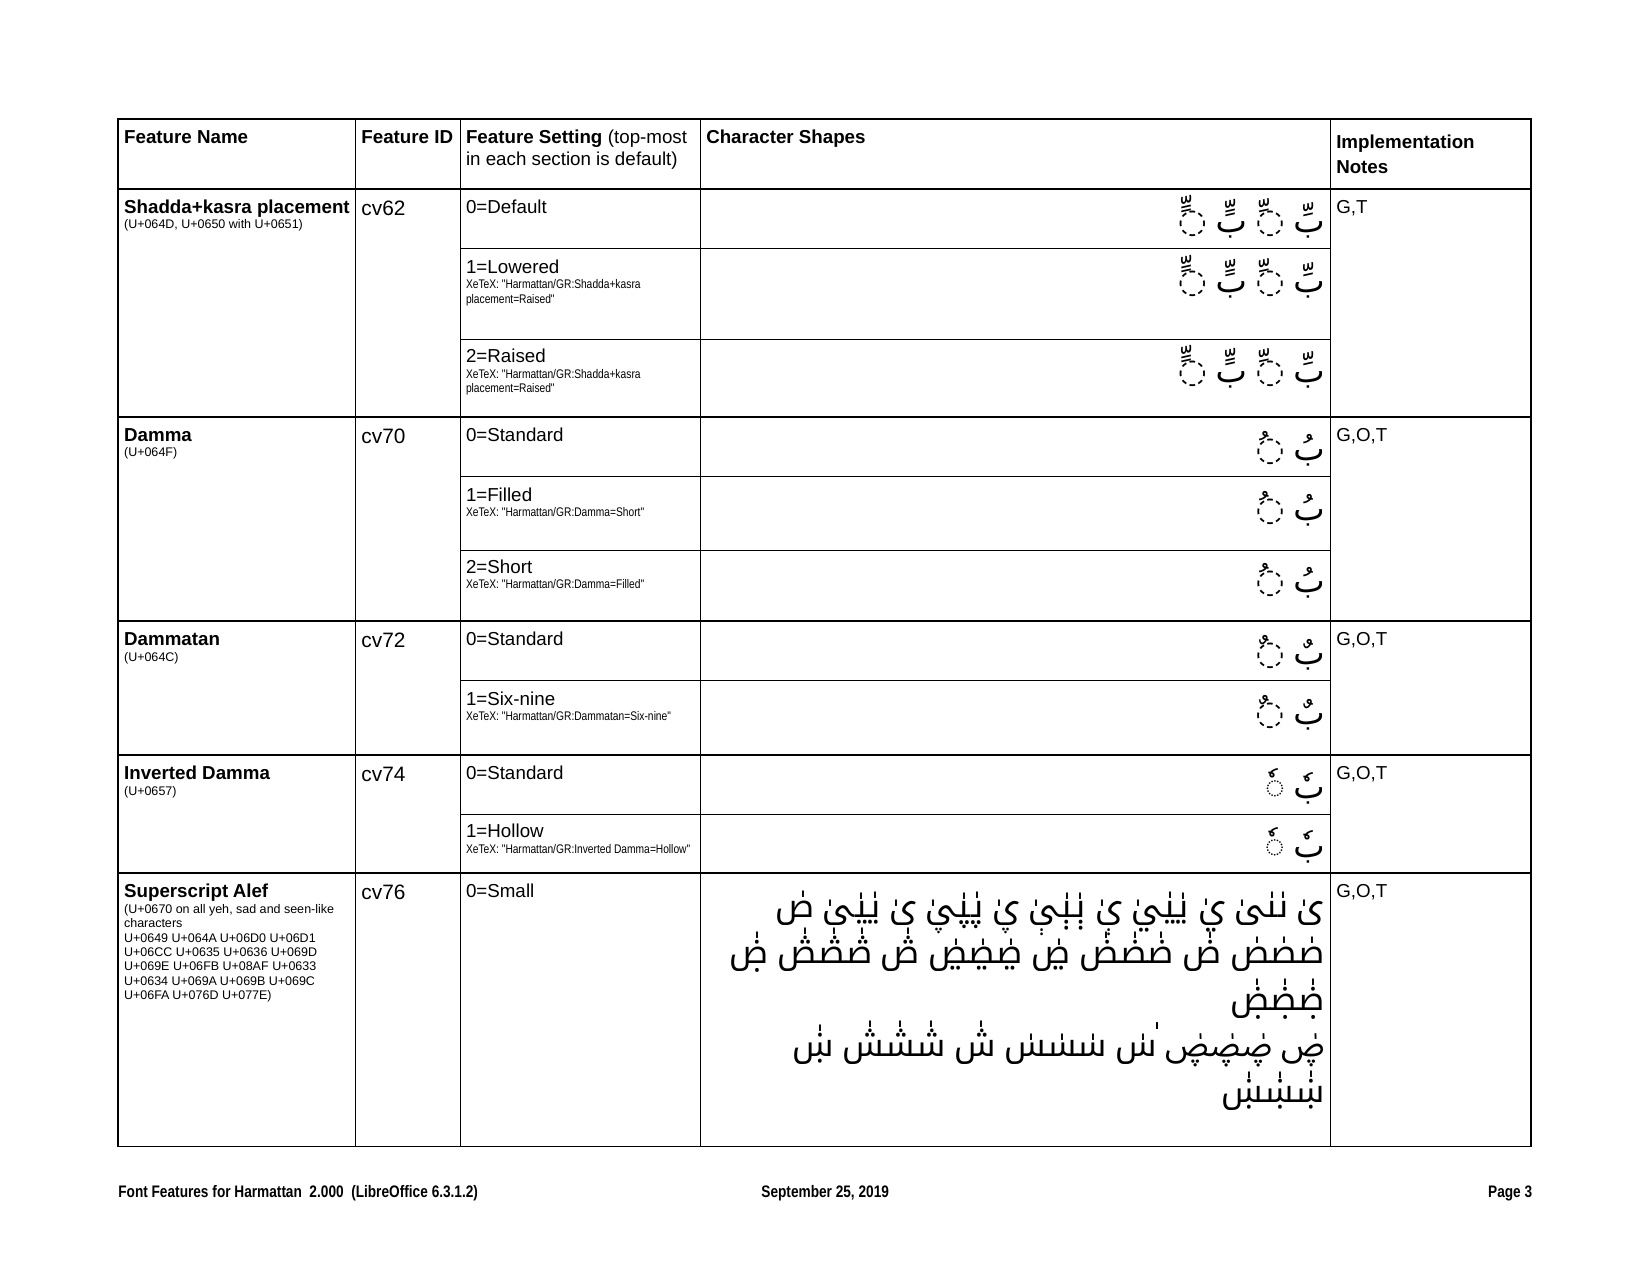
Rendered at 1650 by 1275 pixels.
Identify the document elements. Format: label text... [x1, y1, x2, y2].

table_cell بِّ ◌ِّ بٍّ ◌ٍّ [701, 340, 1330, 416]
table_cell cv70 [356, 418, 460, 550]
table_cell ىٰ ىٰىٰىٰ يٰ يٰيٰيٰ ېٰ ېٰېٰېٰ ۑٰ ۑٰۑٰۑٰ یٰ یٰیٰیٰ صٰ صٰصٰصٰ ضٰ ضٰضٰضٰ ڝٰ ڝٰڝٰڝٰ ڞٰ ڞٰڞٰڞٰ ۻٰ ۻٰۻٰۻٰ ࢯٰ ࢯٰࢯٰࢯٰ سٰ سٰسٰسٰ شٰ شٰشٰشٰ ښٰ ښٰښٰښٰ [701, 874, 1330, 1146]
table_cell بٌ ◌ٌ [701, 622, 1330, 680]
table_cell 0=Default [461, 190, 700, 248]
table_header Character Shapes [701, 120, 1330, 188]
table_cell بٗ ◌ٗ [701, 756, 1330, 814]
table_cell 2=Short XeTeX: "Harmattan/GR:Damma=Filled" [461, 551, 700, 620]
table_cell بٌ ◌ٌ [701, 681, 1330, 754]
table_cell 0=Standard [461, 622, 700, 680]
table_cell G,T [1331, 190, 1530, 339]
table_cell [119, 550, 355, 620]
table_cell [1331, 550, 1530, 620]
table_cell بُ ◌ُ [701, 551, 1330, 620]
table_cell cv74 [356, 756, 460, 814]
table_cell Dammatan (U+064C) [119, 622, 355, 754]
table_cell بِّ ◌ِّ بٍّ ◌ٍّ [701, 249, 1330, 339]
table_cell G,O,T [1331, 756, 1530, 814]
table_cell Superscript Alef (U+0670 on all yeh, sad and seen-like characters U+0649 U+064A U+06D0 U+06D1 U+06CC U+0635 U+0636 U+069D U+069E U+06FB U+08AF U+0633 U+0634 U+069A U+069B U+069C U+06FA U+076D U+077E) [119, 874, 355, 1146]
table_cell G,O,T [1331, 622, 1530, 754]
table_header Implementation Notes [1331, 120, 1530, 188]
table_cell [119, 339, 355, 416]
table_cell بِّ ◌ِّ بٍّ ◌ٍّ [701, 190, 1330, 248]
table_header Feature Setting (top-most in each section is default) [461, 120, 700, 188]
table_cell Shadda+kasra placement (U+064D, U+0650 with U+0651) [119, 190, 355, 339]
table_cell [1331, 339, 1530, 416]
table_cell [356, 814, 460, 872]
table_cell 1=Filled XeTeX: "Harmattan/GR:Damma=Short" [461, 477, 700, 550]
table_header Feature ID [356, 120, 460, 188]
table_cell بُ ◌ُ [701, 418, 1330, 476]
table_cell G,O,T [1331, 418, 1530, 550]
table_cell بُ ◌ُ [701, 477, 1330, 550]
table_cell cv72 [356, 622, 460, 754]
table_cell 1=Hollow XeTeX: "Harmattan/GR:Inverted Damma=Hollow" [461, 815, 700, 872]
table_cell Damma (U+064F) [119, 418, 355, 550]
table_cell بٗ ◌ٗ [701, 815, 1330, 872]
table_cell 0=Small [461, 874, 700, 1146]
table_cell [356, 550, 460, 620]
table_cell G,O,T [1331, 874, 1530, 1146]
table_cell 0=Standard [461, 418, 700, 476]
table_header Feature Name [119, 120, 355, 188]
table_cell 2=Raised XeTeX: "Harmattan/GR:Shadda+kasra placement=Raised" [461, 340, 700, 416]
table_cell cv76 [356, 874, 460, 1146]
table_cell cv62 [356, 190, 460, 339]
table_cell [1331, 814, 1530, 872]
table_cell 0=Standard [461, 756, 700, 814]
table_cell [119, 814, 355, 872]
table_cell [356, 339, 460, 416]
table_cell 1=Lowered XeTeX: "Harmattan/GR:Shadda+kasra placement=Raised" [461, 249, 700, 339]
table_cell Inverted Damma (U+0657) [119, 756, 355, 814]
table_cell 1=Six-nine XeTeX: "Harmattan/GR:Dammatan=Six-nine" [461, 681, 700, 754]
